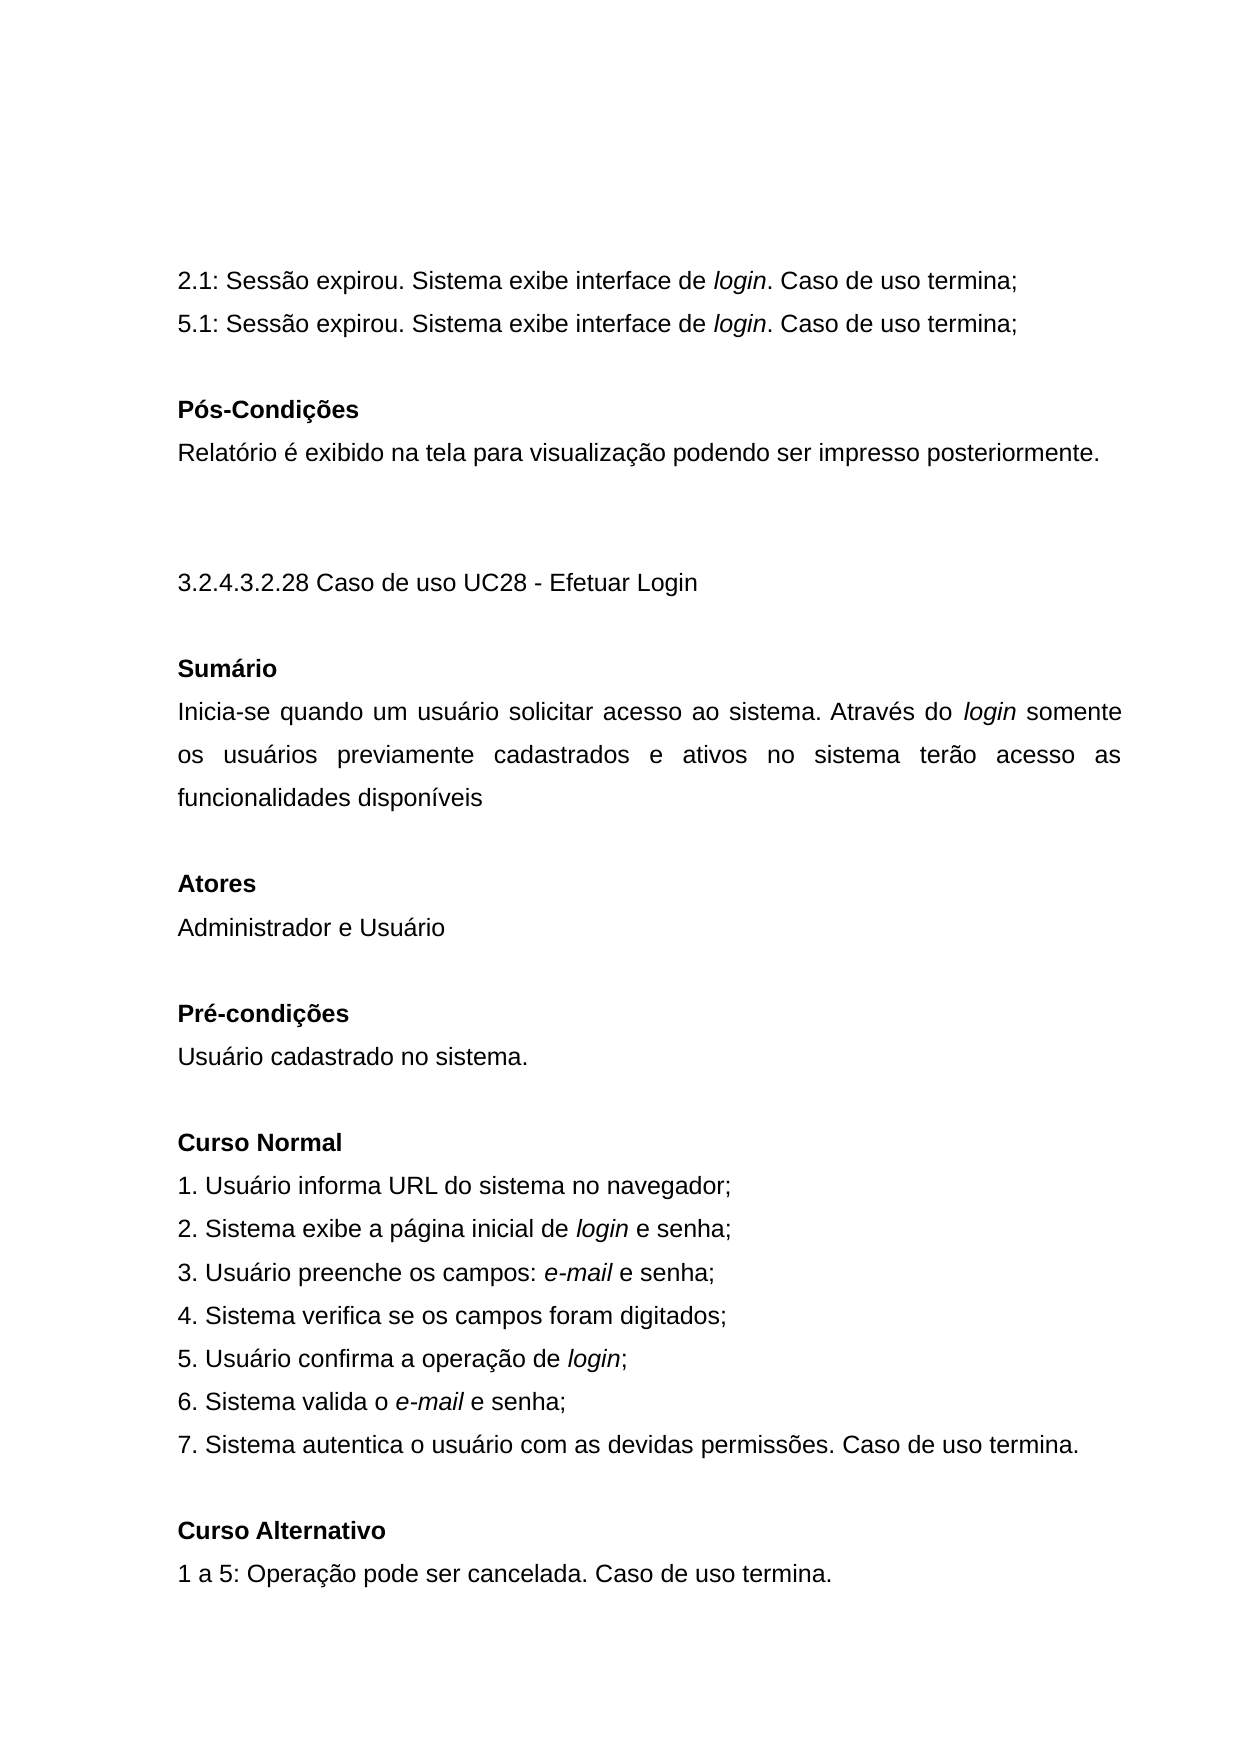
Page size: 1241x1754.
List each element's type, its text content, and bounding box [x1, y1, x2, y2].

text 5.1: Sessão expirou. Sistema exibe interface de login. Caso de uso termina; [177, 309, 1122, 338]
text Administrador e Usuário [177, 913, 1122, 941]
text 4. Sistema verifica se os campos foram digitados; [177, 1301, 1122, 1329]
text Inicia-se quando um usuário solicitar acesso ao sistema. Através do login somente os usuários previamente cadastrados e ativos no sistema terão acesso as funcionalidades disponíveis [177, 697, 1122, 812]
text 2. Sistema exibe a página inicial de login e senha; [177, 1214, 1122, 1243]
text 1 a 5: Operação pode ser cancelada. Caso de uso termina. [177, 1559, 1122, 1588]
text Atores [177, 869, 1122, 898]
text 5. Usuário confirma a operação de login; [177, 1344, 1122, 1373]
text Pré-condições [177, 999, 1122, 1028]
text 3.2.4.3.2.28 Caso de uso UC28 - Efetuar Login [177, 568, 1122, 596]
text Sumário [177, 654, 1122, 683]
text Usuário cadastrado no sistema. [177, 1042, 1122, 1071]
text 3. Usuário preenche os campos: e-mail e senha; [177, 1258, 1122, 1286]
text Curso Alternativo [177, 1516, 1122, 1545]
text Pós-Condições [177, 395, 1122, 424]
text Curso Normal [177, 1128, 1122, 1157]
text 2.1: Sessão expirou. Sistema exibe interface de login. Caso de uso termina; [177, 266, 1122, 294]
text 6. Sistema valida o e-mail e senha; [177, 1387, 1122, 1416]
text Relatório é exibido na tela para visualização podendo ser impresso posteriormente. [177, 438, 1122, 467]
text 1. Usuário informa URL do sistema no navegador; [177, 1171, 1122, 1200]
text 7. Sistema autentica o usuário com as devidas permissões. Caso de uso termina. [177, 1430, 1122, 1459]
